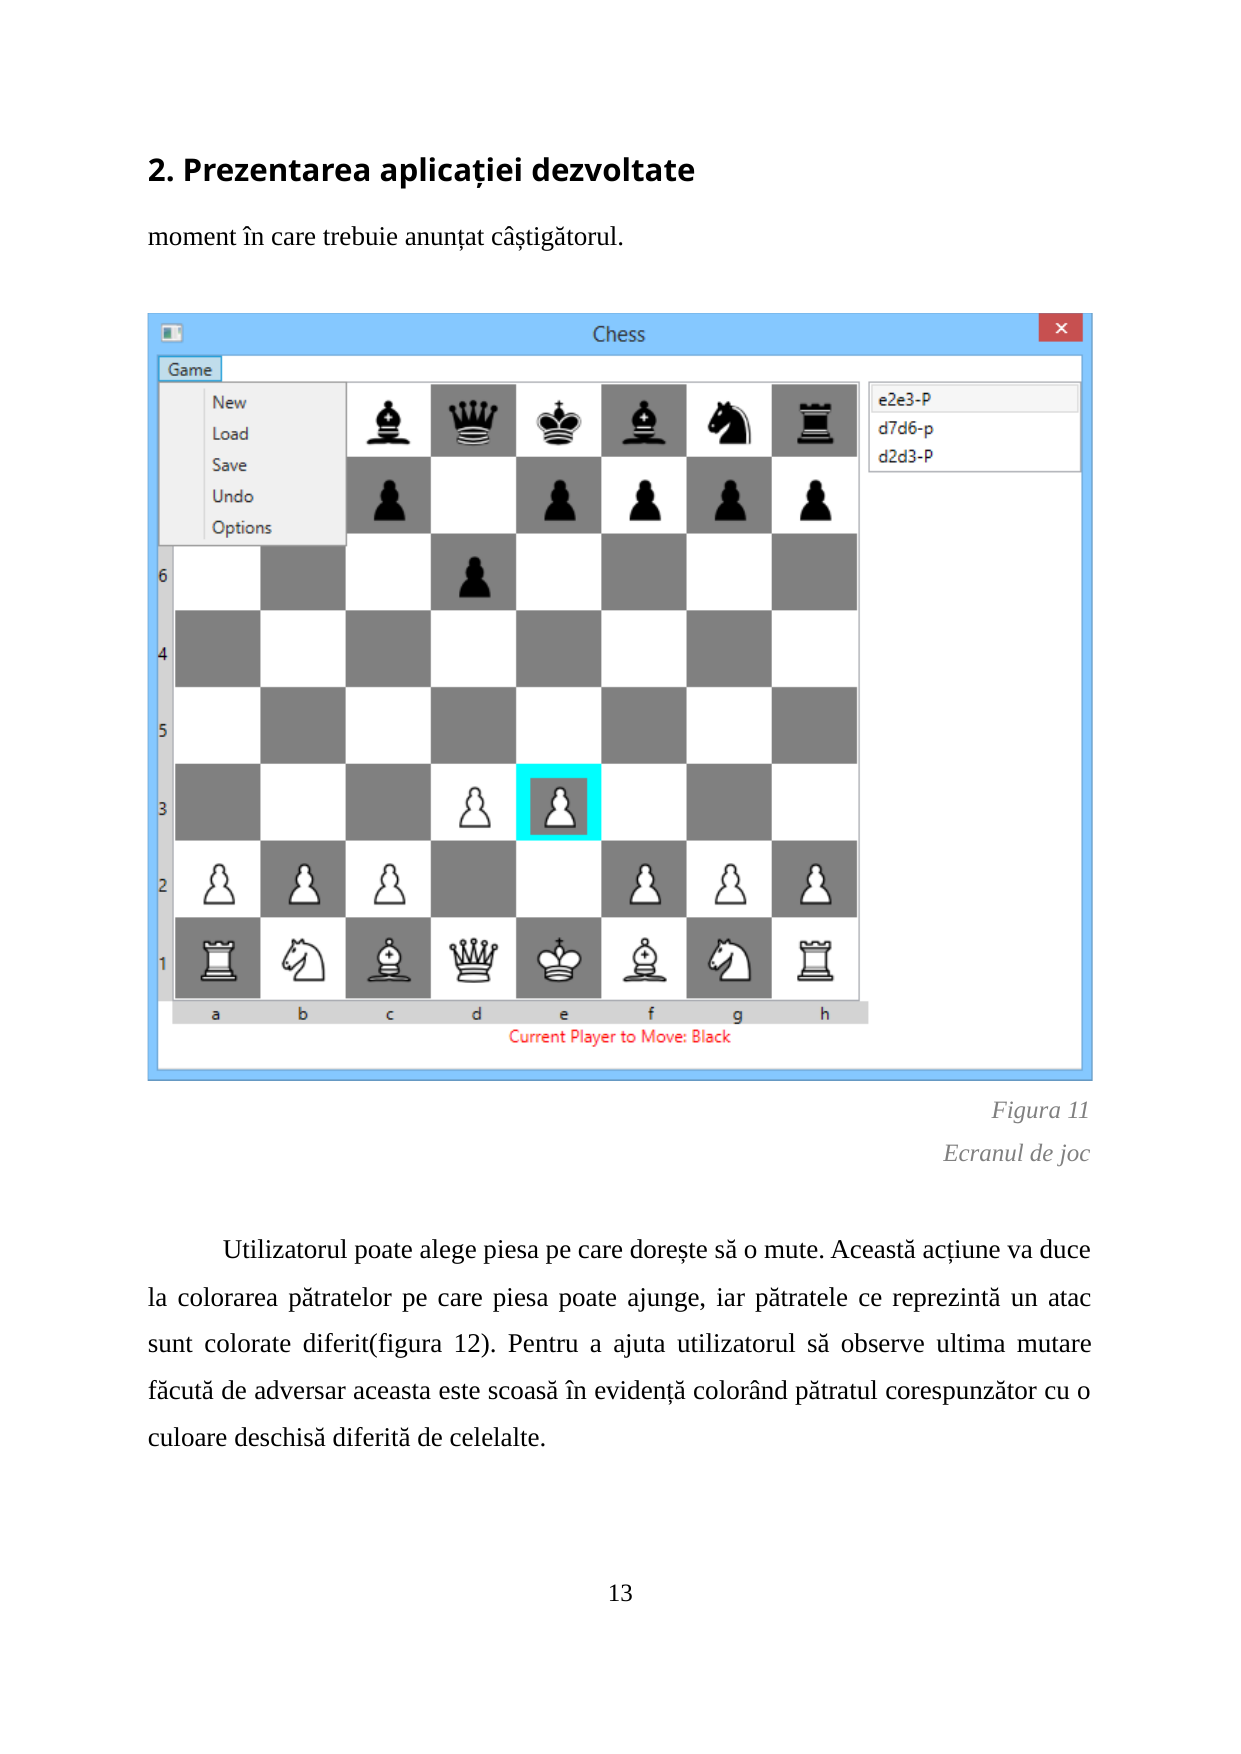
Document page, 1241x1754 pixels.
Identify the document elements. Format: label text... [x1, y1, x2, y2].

picture [147, 313, 1093, 1081]
text Ecranul de joc [148, 1138, 1093, 1167]
text Utilizatorul poate alege piesa pe care dorește să o mute. Această acțiune va duce la colorarea pătratelor pe care piesa poate ajunge, iar pătratele ce reprezintă un atac sunt colorate diferit(figura 12). Pentru a ajuta utilizatorul să observe ultima mutare făcută de adversar aceasta este scoasă în evidență colorând pătratul corespunzător cu o culoare deschisă diferită de celelalte. [148, 1232, 1093, 1452]
text moment în care trebuie anunțat câștigătorul. [148, 220, 1093, 251]
text Figura 11 [148, 1081, 1093, 1124]
